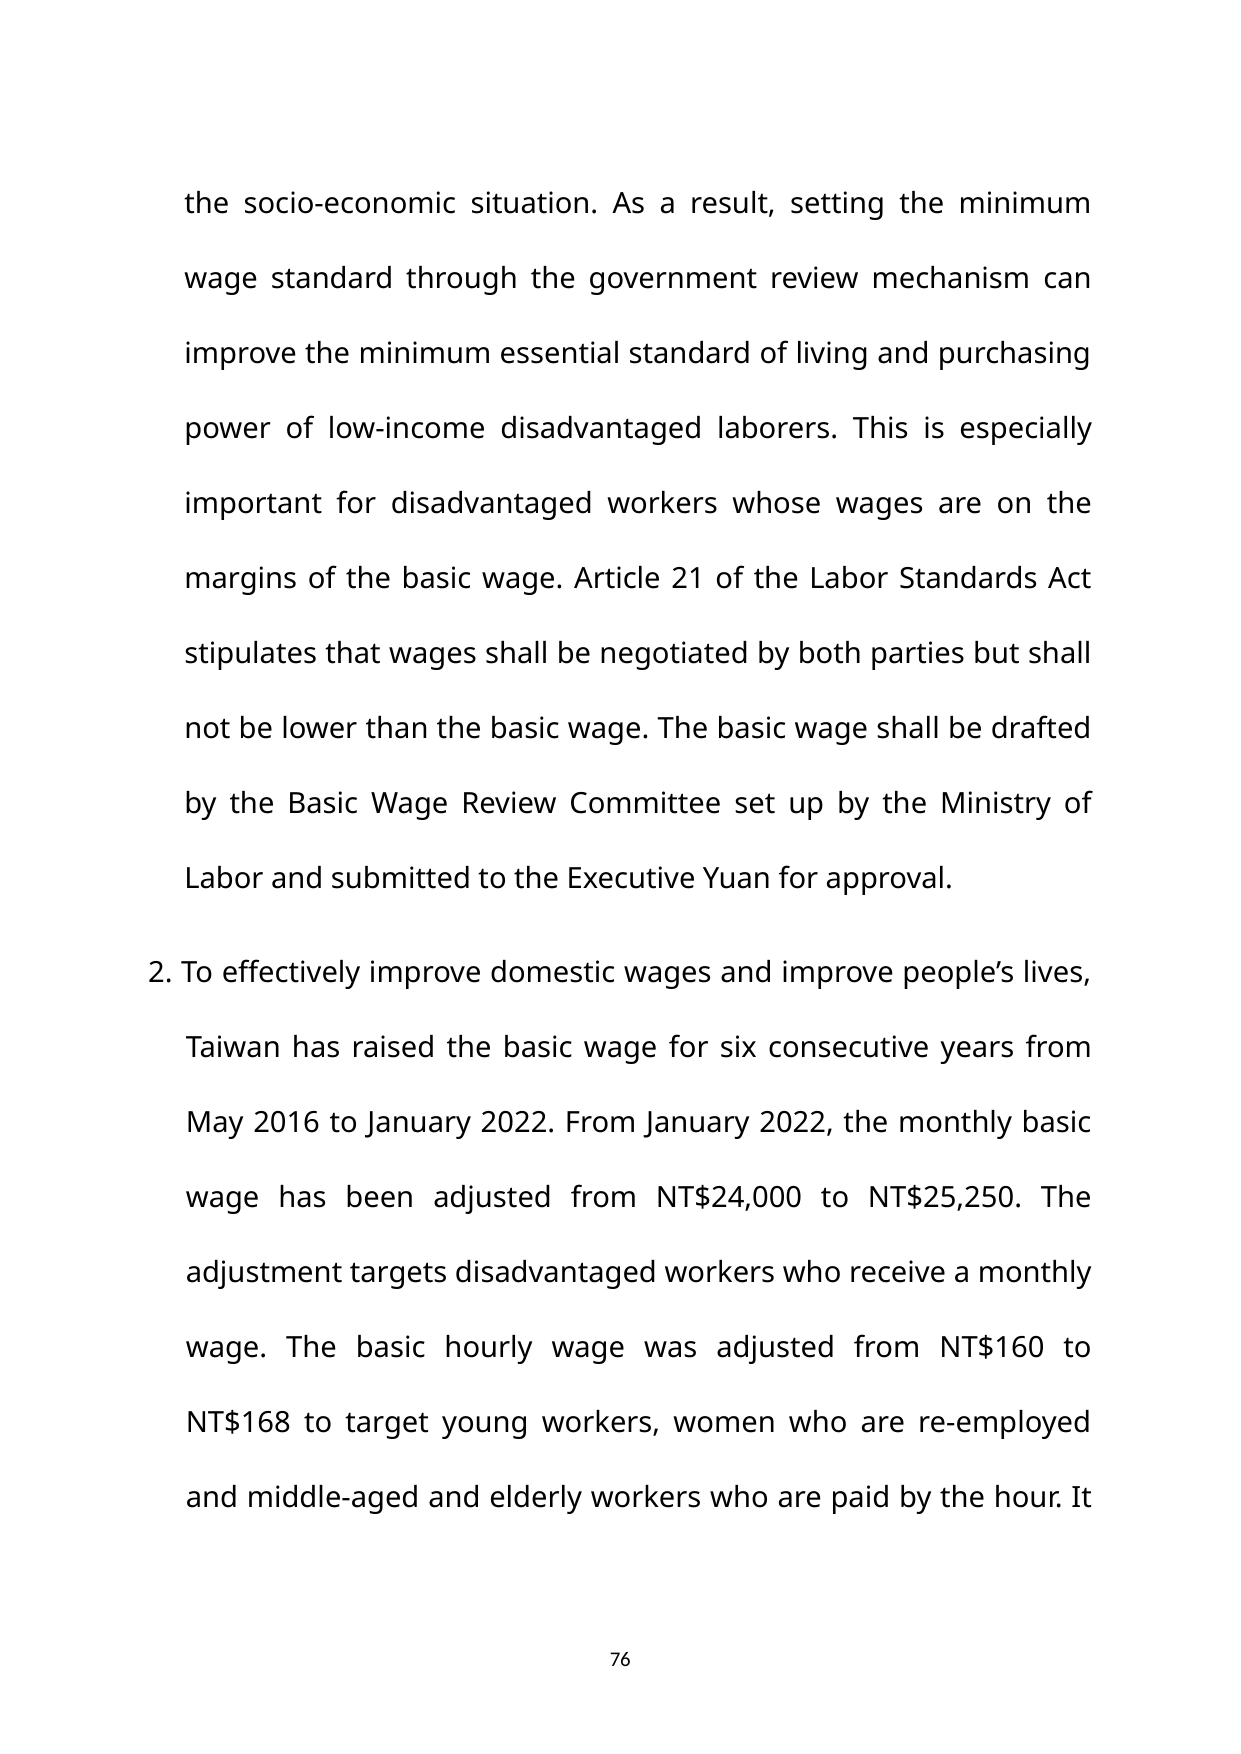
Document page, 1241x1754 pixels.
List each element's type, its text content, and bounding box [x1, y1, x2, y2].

text the socio-economic situation. As a result, setting the minimum wage standard through the government review mechanism can improve the minimum essential standard of living and purchasing power of low-income disadvantaged laborers. This is especially important for disadvantaged workers whose wages are on the margins of the basic wage. Article 21 of the Labor Standards Act stipulates that wages shall be negotiated by both parties but shall not be lower than the basic wage. The basic wage shall be drafted by the Basic Wage Review Committee set up by the Ministry of Labor and submitted to the Executive Yuan for approval. [148, 164, 1092, 914]
text 2. To effectively improve domestic wages and improve people’s lives, Taiwan has raised the basic wage for six consecutive years from May 2016 to January 2022. From January 2022, the monthly basic wage has been adjusted from NT$24,000 to NT$25,250. The adjustment targets disadvantaged workers who receive a monthly wage. The basic hourly wage was adjusted from NT$160 to NT$168 to target young workers, women who are re-employed and middle-aged and elderly workers who are paid by the hour. It [148, 933, 1092, 1533]
